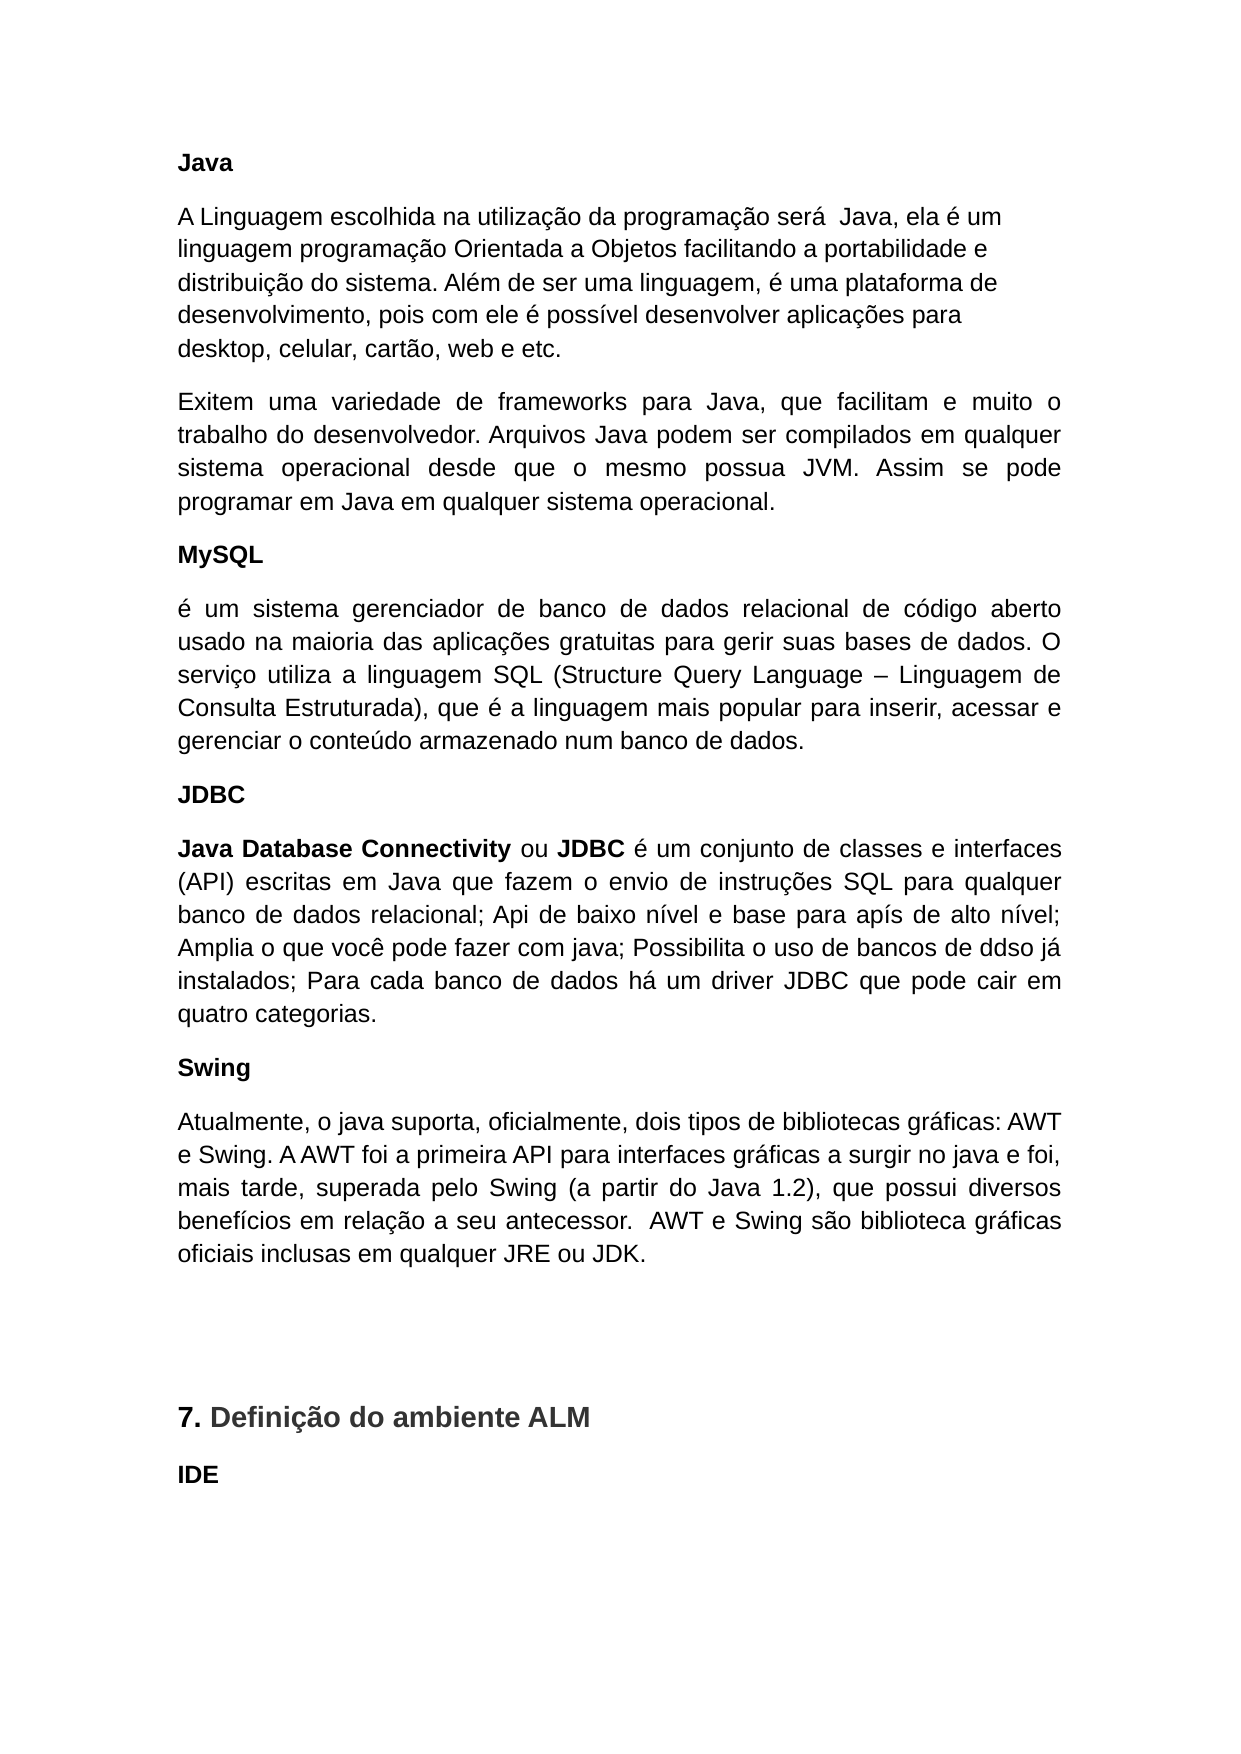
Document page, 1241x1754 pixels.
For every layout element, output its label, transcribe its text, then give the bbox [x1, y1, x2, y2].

text Java [177, 148, 1063, 176]
text é um sistema gerenciador de banco de dados relacional de código aberto usado na maioria das aplicações gratuitas para gerir suas bases de dados. O serviço utiliza a linguagem SQL (Structure Query Language – Linguagem de Consulta Estruturada), que é a linguagem mais popular para inserir, acessar e gerenciar o conteúdo armazenado num banco de dados. [177, 594, 1063, 755]
text Atualmente, o java suporta, oficialmente, dois tipos de bibliotecas gráficas: AWT e Swing. A AWT foi a primeira API para interfaces gráficas a surgir no java e foi, mais tarde, superada pelo Swing (a partir do Java 1.2), que possui diversos benefícios em relação a seu antecessor. AWT e Swing são biblioteca gráficas oficiais inclusas em qualquer JRE ou JDK. [177, 1107, 1063, 1268]
text Swing [177, 1053, 1063, 1082]
text 7. Definição do ambiente ALM [177, 1400, 1063, 1434]
text Java Database Connectivity ou JDBC é um conjunto de classes e interfaces (API) escritas em Java que fazem o envio de instruções SQL para qualquer banco de dados relacional; Api de baixo nível e base para apís de alto nível; Amplia o que você pode fazer com java; Possibilita o uso de bancos de ddso já instalados; Para cada banco de dados há um driver JDBC que pode cair em quatro categorias. [177, 834, 1063, 1028]
text Exitem uma variedade de frameworks para Java, que facilitam e muito o trabalho do desenvolvedor. Arquivos Java podem ser compilados em qualquer sistema operacional desde que o mesmo possua JVM. Assim se pode programar em Java em qualquer sistema operacional. [177, 387, 1063, 515]
text JDBC [177, 780, 1063, 809]
text A Linguagem escolhida na utilização da programação será Java, ela é um linguagem programação Orientada a Objetos facilitando a portabilidade e distribuição do sistema. Além de ser uma linguagem, é uma plataforma de desenvolvimento, pois com ele é possível desenvolver aplicações para desktop, celular, cartão, web e etc. [177, 201, 1063, 362]
text IDE [177, 1460, 1063, 1488]
text MySQL [177, 540, 1063, 569]
